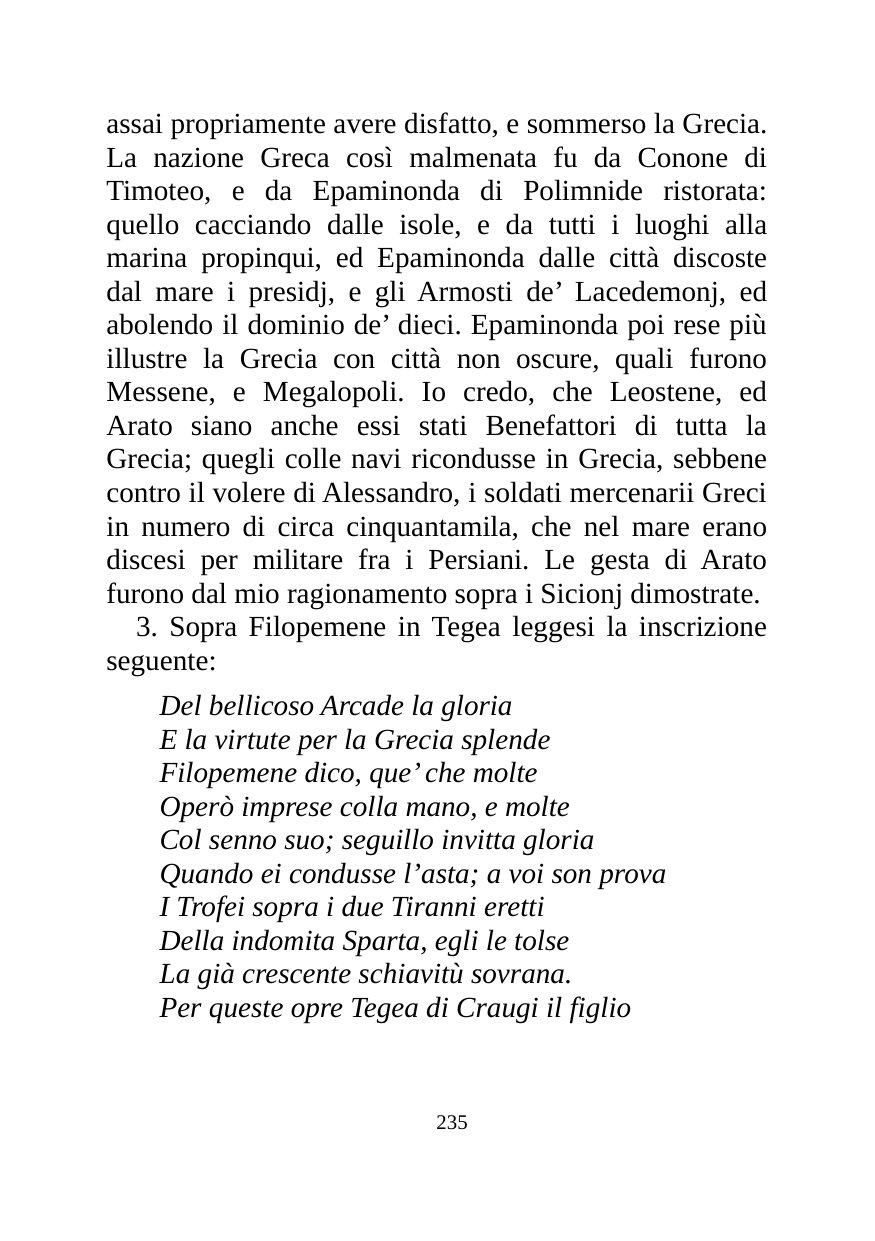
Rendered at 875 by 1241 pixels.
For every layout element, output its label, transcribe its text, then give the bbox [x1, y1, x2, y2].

text 3. Sopra Filopemene in Tegea leggesi la inscrizione seguente: [106, 609, 768, 676]
text assai propriamente avere disfatto, e sommerso la Grecia. La nazione Greca così malmenata fu da Conone di Timoteo, e da Epaminonda di Polimnide ristorata: quello cacciando dalle isole, e da tutti i luoghi alla marina propinqui, ed Epaminonda dalle città discoste dal mare i presidj, e gli Armosti de’ Lacedemonj, ed abolendo il dominio de’ dieci. Epaminonda poi rese più illustre la Grecia con città non oscure, quali furono Messene, e Megalopoli. Io credo, che Leostene, ed Arato siano anche essi stati Benefattori di tutta la Grecia; quegli colle navi ricondusse in Grecia, sebbene contro il volere di Alessandro, i soldati mercenarii Greci in numero di circa cinquantamila, che nel mare erano discesi per militare fra i Persiani. Le gesta di Arato furono dal mio ragionamento sopra i Sicionj dimostrate. [106, 106, 768, 609]
text Del bellicoso Arcade la gloria E la virtute per la Grecia splende Filopemene dico, que’ che molte Operò imprese colla mano, e molte Col senno suo; seguillo invitta gloria Quando ei condusse l’asta; a voi son prova I Trofei sopra i due Tiranni eretti Della indomita Sparta, egli le tolse La già crescente schiavitù sovrana. Per queste opre Tegea di Craugi il figlio [159, 688, 768, 1024]
